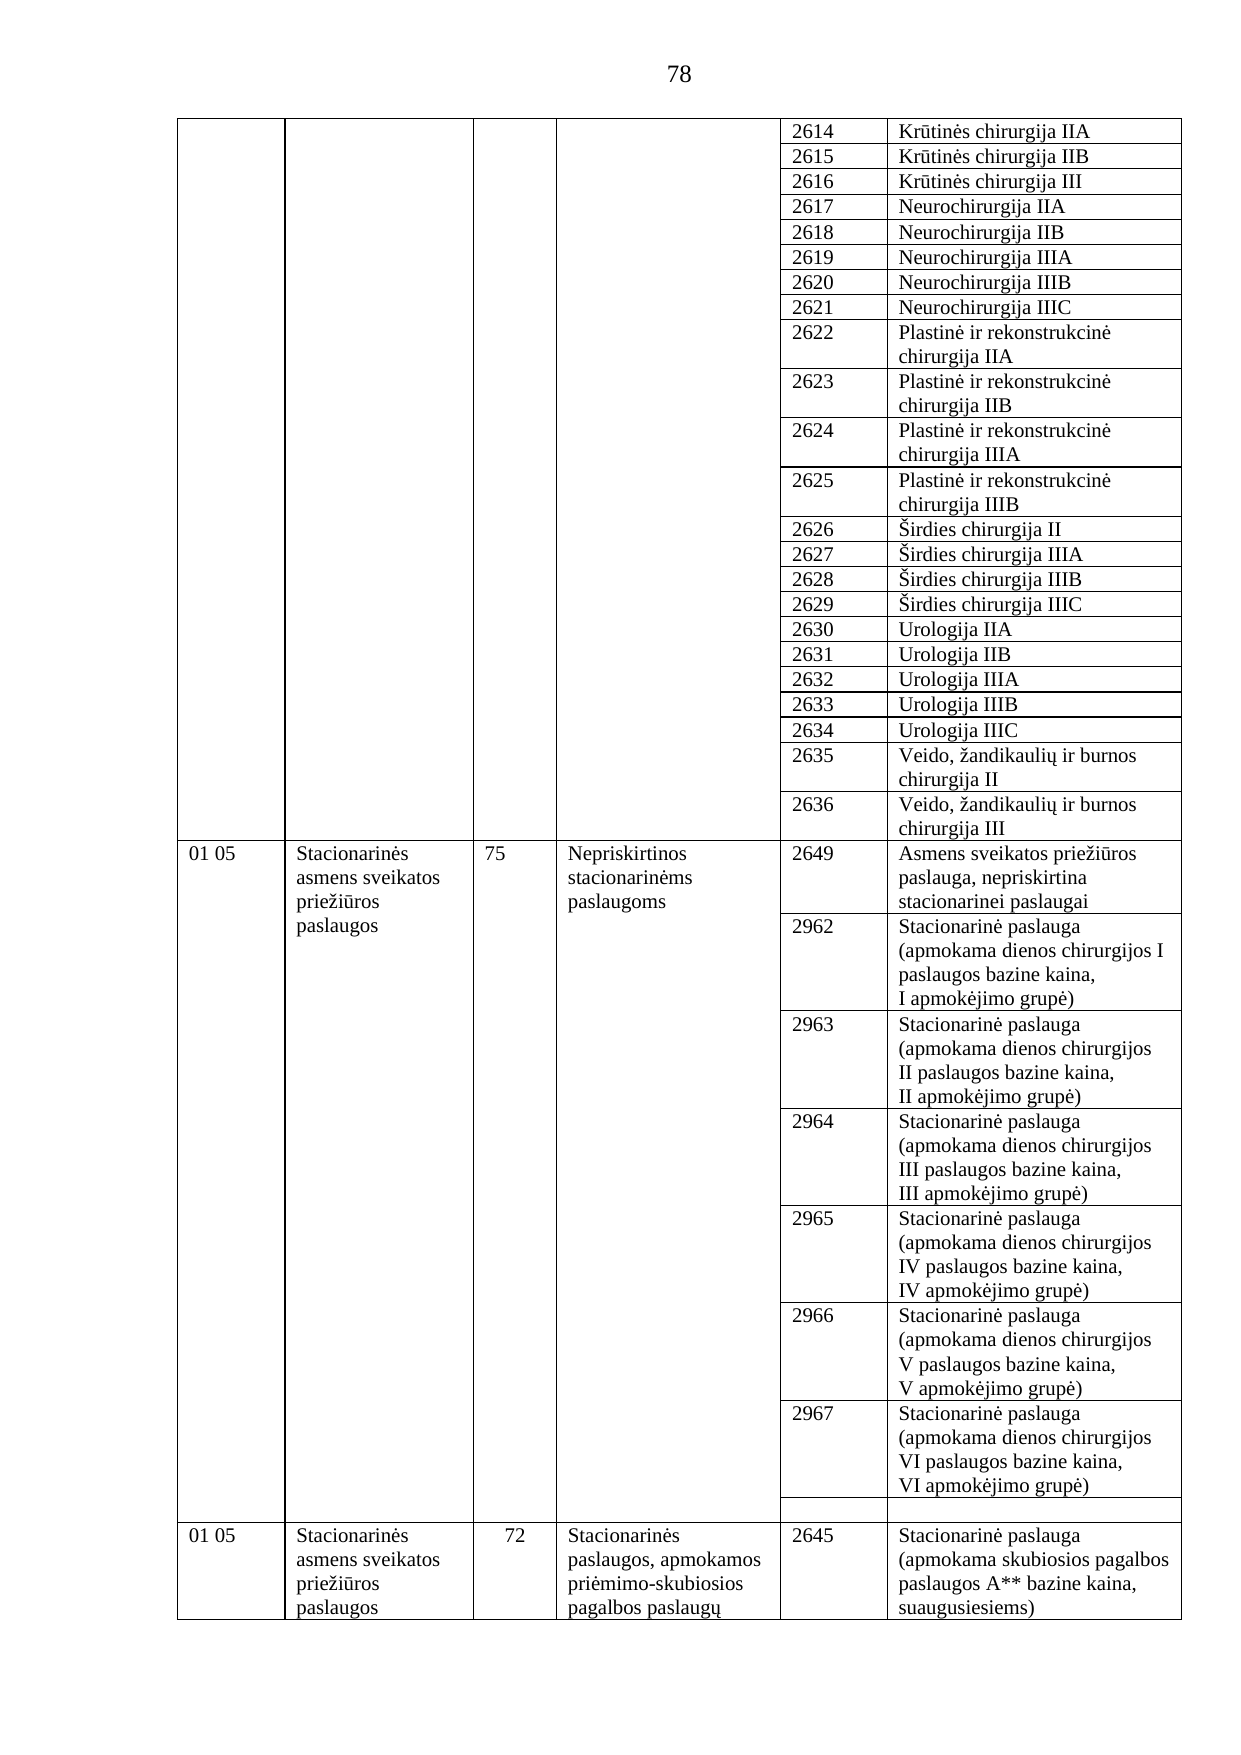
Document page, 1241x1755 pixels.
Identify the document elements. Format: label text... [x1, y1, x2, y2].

table_cell 2623 [781, 369, 887, 417]
table_cell Širdies chirurgija IIIC [888, 592, 1181, 616]
table_cell Neurochirurgija IIB [888, 220, 1181, 244]
table_cell Krūtinės chirurgija IIA [888, 119, 1181, 143]
table_cell Stacionarinė paslauga (apmokama skubiosios pagalbos paslaugos A** bazine kaina, suaugusiesiems) [888, 1523, 1181, 1619]
table_cell Neurochirurgija IIIC [888, 295, 1181, 319]
table_cell Stacionarinė paslauga (apmokama dienos chirurgijos I paslaugos bazine kaina, I apmokėjimo grupė) [888, 914, 1181, 1010]
table_cell Širdies chirurgija II [888, 517, 1181, 541]
table_cell 2614 [781, 119, 887, 143]
table_cell 72 [474, 1523, 556, 1619]
table_cell 2631 [781, 642, 887, 666]
table_cell 2649 [781, 841, 887, 913]
table_cell Stacionarinė paslauga (apmokama dienos chirurgijos IV paslaugos bazine kaina, IV apmokėjimo grupė) [888, 1206, 1181, 1302]
table_cell Stacionarinė paslauga (apmokama dienos chirurgijos V paslaugos bazine kaina, V apmokėjimo grupė) [888, 1303, 1181, 1399]
table_cell 2635 [781, 743, 887, 791]
table_cell 2634 [781, 718, 887, 742]
table_cell 2626 [781, 517, 887, 541]
table_cell 2629 [781, 592, 887, 616]
table_cell 2624 [781, 418, 887, 466]
table_cell [178, 119, 284, 840]
table_cell 2625 [781, 468, 887, 516]
table_cell Urologija IIA [888, 617, 1181, 641]
table_cell 2630 [781, 617, 887, 641]
table_cell Stacionarinė paslauga (apmokama dienos chirurgijos III paslaugos bazine kaina, III apmokėjimo grupė) [888, 1109, 1181, 1205]
table_cell Stacionarinės paslaugos, apmokamos priėmimo-skubiosios pagalbos paslaugų [557, 1523, 780, 1619]
table_cell 2965 [781, 1206, 887, 1302]
table_cell Krūtinės chirurgija III [888, 169, 1181, 193]
table_cell 2615 [781, 144, 887, 168]
table_cell 2633 [781, 693, 887, 716]
table_cell 2636 [781, 792, 887, 840]
table_cell Nepriskirtinos stacionarinėms paslaugoms [557, 841, 780, 1522]
table_cell Urologija IIIC [888, 718, 1181, 742]
table_cell [474, 119, 556, 840]
table_cell Asmens sveikatos priežiūros paslauga, nepriskirtina stacionarinei paslaugai [888, 841, 1181, 913]
table_cell Plastinė ir rekonstrukcinė chirurgija IIIB [888, 468, 1181, 516]
table_cell Neurochirurgija IIIA [888, 245, 1181, 269]
table_cell 2618 [781, 220, 887, 244]
table_cell 2621 [781, 295, 887, 319]
table_cell Širdies chirurgija IIIA [888, 542, 1181, 566]
table_cell 2963 [781, 1011, 887, 1108]
table_cell Stacionarinės asmens sveikatos priežiūros paslaugos [286, 1523, 473, 1619]
table_cell 75 [474, 841, 556, 1522]
table_cell 2962 [781, 914, 887, 1010]
table_cell Neurochirurgija IIIB [888, 270, 1181, 294]
table_cell Stacionarinė paslauga (apmokama dienos chirurgijos II paslaugos bazine kaina, II apmokėjimo grupė) [888, 1011, 1181, 1108]
table_cell 2622 [781, 320, 887, 368]
table_cell Krūtinės chirurgija IIB [888, 144, 1181, 168]
table_cell Urologija IIB [888, 642, 1181, 666]
table_cell Plastinė ir rekonstrukcinė chirurgija IIIA [888, 418, 1181, 466]
table_cell Stacionarinės asmens sveikatos priežiūros paslaugos [286, 841, 473, 1522]
table_cell Urologija IIIB [888, 693, 1181, 716]
table_cell Plastinė ir rekonstrukcinė chirurgija IIB [888, 369, 1181, 417]
table_cell 2627 [781, 542, 887, 566]
table_cell 01 05 [178, 841, 284, 1522]
table_cell 2617 [781, 195, 887, 218]
table_cell 2620 [781, 270, 887, 294]
table_cell 2619 [781, 245, 887, 269]
table_cell 2967 [781, 1401, 887, 1497]
table_cell [557, 119, 780, 840]
table_cell Stacionarinė paslauga (apmokama dienos chirurgijos VI paslaugos bazine kaina, VI apmokėjimo grupė) [888, 1401, 1181, 1497]
table_cell [781, 1498, 887, 1522]
table_cell Urologija IIIA [888, 667, 1181, 691]
table_cell Neurochirurgija IIA [888, 195, 1181, 218]
table_cell 2645 [781, 1523, 887, 1619]
table_cell [888, 1498, 1181, 1522]
table_cell 2628 [781, 567, 887, 591]
table_cell Veido, žandikaulių ir burnos chirurgija II [888, 743, 1181, 791]
table_cell 2616 [781, 169, 887, 193]
table_cell 2632 [781, 667, 887, 691]
table_cell Plastinė ir rekonstrukcinė chirurgija IIA [888, 320, 1181, 368]
table_cell 01 05 [178, 1523, 284, 1619]
table_cell Veido, žandikaulių ir burnos chirurgija III [888, 792, 1181, 840]
table_cell 2966 [781, 1303, 887, 1399]
table_cell 2964 [781, 1109, 887, 1205]
table_cell Širdies chirurgija IIIB [888, 567, 1181, 591]
table_cell [286, 119, 473, 840]
